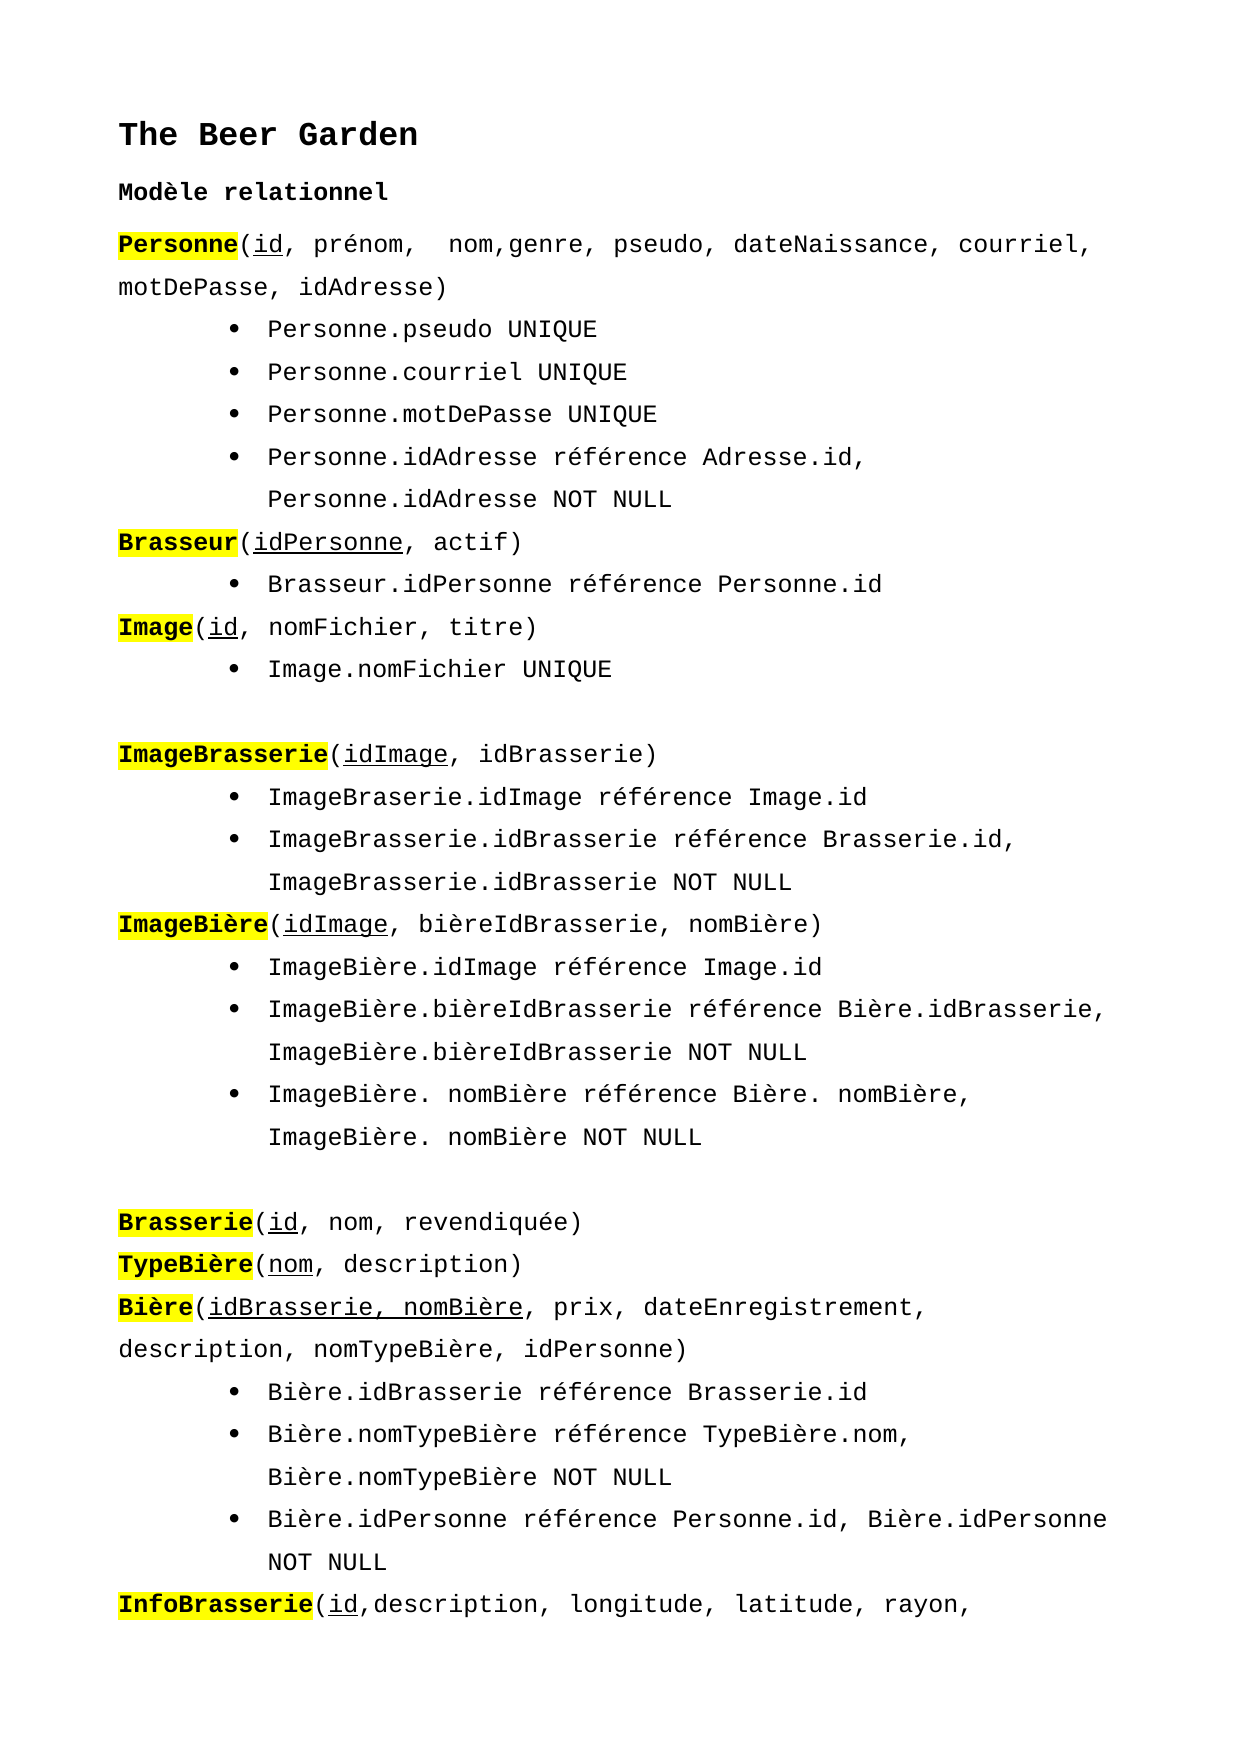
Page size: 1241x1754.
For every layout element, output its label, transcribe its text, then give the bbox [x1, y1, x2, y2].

text Image(id, nomFichier, titre) [118, 614, 1122, 642]
text Bière(idBrasserie, nomBière, prix, dateEnregistrement, description, nomTypeBière, idPersonne) [118, 1294, 1122, 1365]
list ImageBrasserie.idBrasserie référence Brasserie.id, ImageBrasserie.idBrasserie NOT NULL [230, 827, 1122, 897]
list Bière.idPersonne référence Personne.id, Bière.idPersonne NOT NULL [230, 1507, 1122, 1577]
list Brasseur.idPersonne référence Personne.id [230, 572, 1122, 600]
list Personne.pseudo UNIQUE [230, 317, 1122, 345]
list Personne.idAdresse référence Adresse.id, Personne.idAdresse NOT NULL [230, 444, 1122, 515]
list Personne.courriel UNIQUE [230, 359, 1122, 387]
text InfoBrasserie(id,description, longitude, latitude, rayon, [118, 1592, 1122, 1620]
list ImageBière. nomBière référence Bière. nomBière, ImageBière. nomBière NOT NULL [230, 1082, 1122, 1152]
text ImageBrasserie(idImage, idBrasserie) [118, 742, 1122, 770]
list ImageBraserie.idImage référence Image.id [230, 784, 1122, 812]
list ImageBière.idImage référence Image.id [230, 954, 1122, 982]
text The Beer Garden [118, 118, 1122, 156]
list Personne.motDePasse UNIQUE [230, 402, 1122, 430]
list ImageBière.bièreIdBrasserie référence Bière.idBrasserie, ImageBière.bièreIdBrasserie NOT NULL [230, 997, 1122, 1067]
text Personne(id, prénom, nom,genre, pseudo, dateNaissance, courriel, motDePasse, idAdresse) [118, 232, 1122, 302]
text Brasseur(idPersonne, actif) [118, 529, 1122, 557]
text TypeBière(nom, description) [118, 1252, 1122, 1280]
text Modèle relationnel [118, 179, 1122, 208]
text Brasserie(id, nom, revendiquée) [118, 1209, 1122, 1237]
list Bière.idBrasserie référence Brasserie.id [230, 1379, 1122, 1407]
list Image.nomFichier UNIQUE [229, 657, 1122, 685]
text ImageBière(idImage, bièreIdBrasserie, nomBière) [118, 912, 1122, 940]
list Bière.nomTypeBière référence TypeBière.nom, Bière.nomTypeBière NOT NULL [230, 1422, 1122, 1492]
